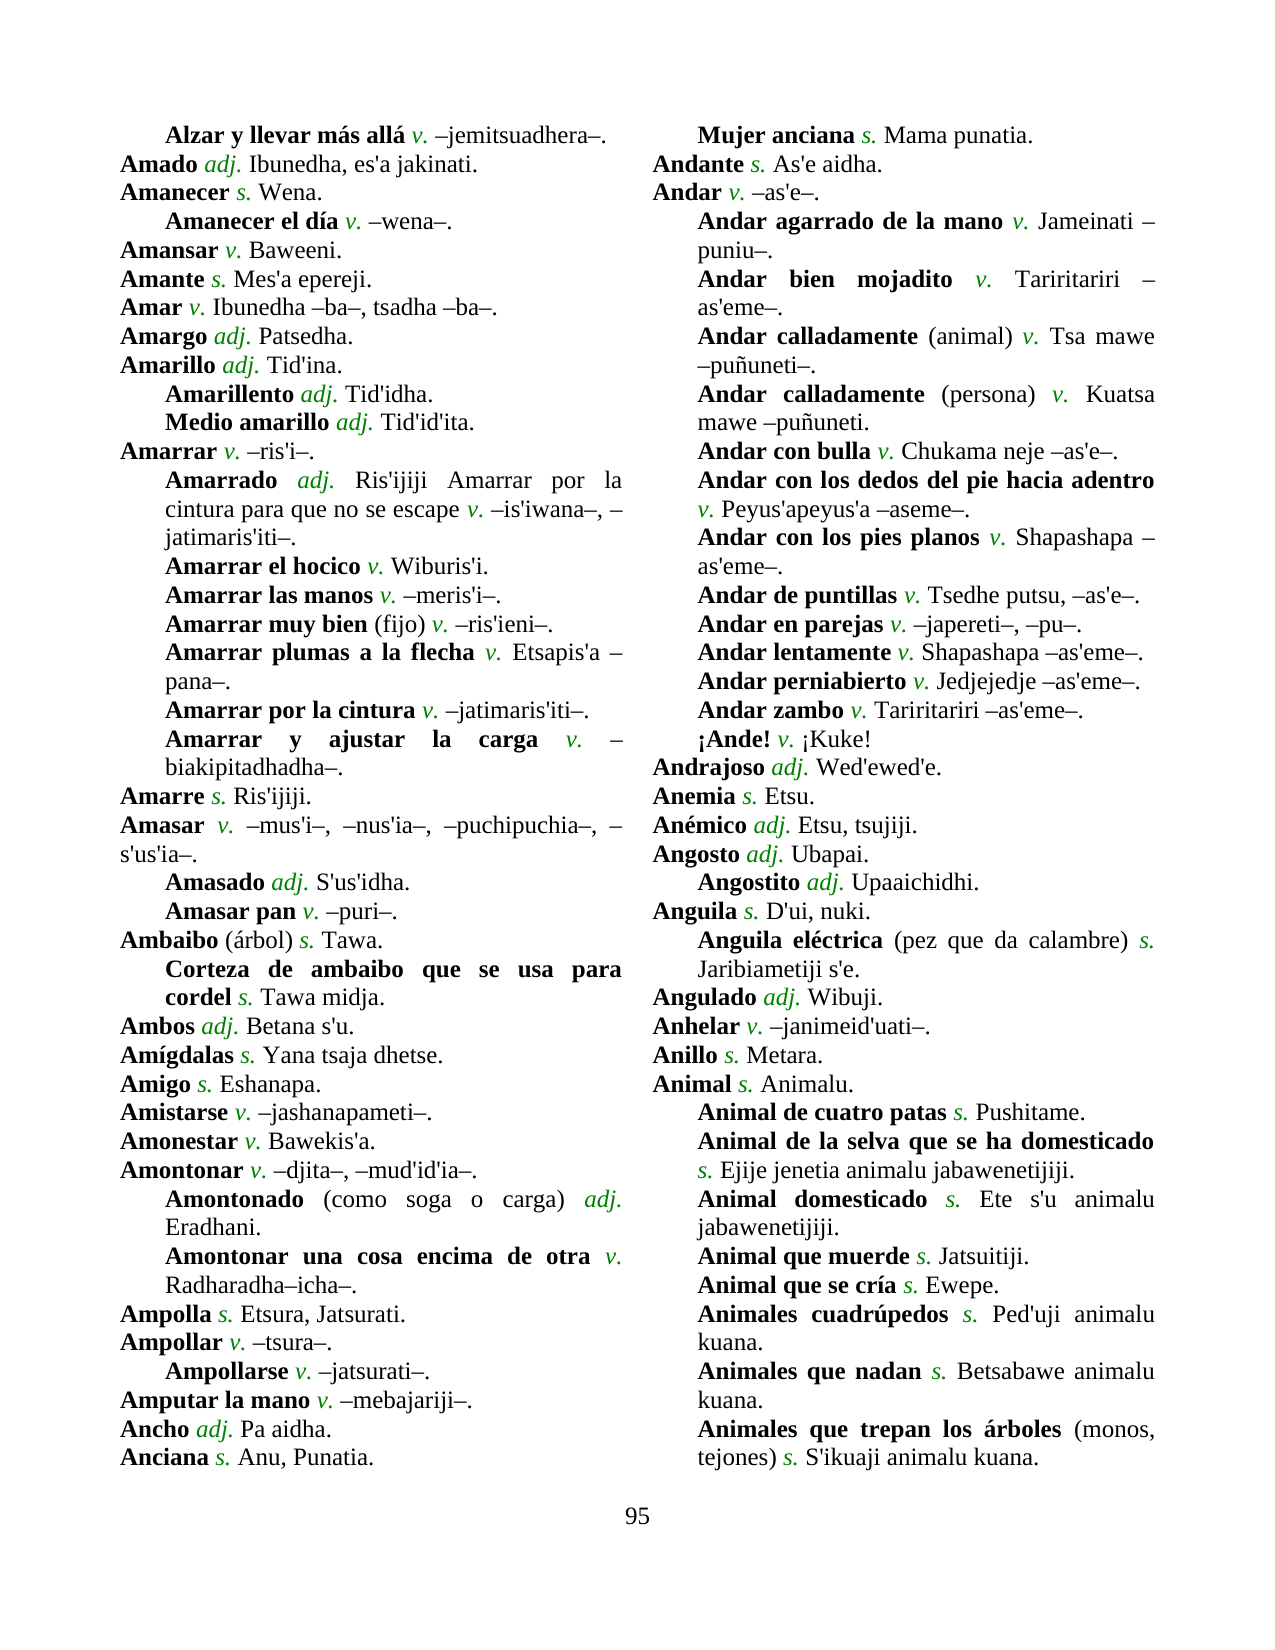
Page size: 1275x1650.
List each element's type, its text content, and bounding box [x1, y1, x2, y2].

text Angostito adj. Upaaichidhi. [652, 867, 1155, 896]
text Andar de puntillas v. Tsedhe putsu, –as'e–. [652, 580, 1155, 609]
text Mujer anciana s. Mama punatia. [652, 120, 1155, 149]
text Amistarse v. –jashanapameti–. [120, 1097, 622, 1126]
text Amigo s. Eshanapa. [120, 1069, 622, 1097]
text Medio amarillo adj. Tid'id'ita. [120, 407, 622, 436]
text Amar v. Ibunedha –ba–, tsadha –ba–. [120, 292, 622, 321]
text Amarrar v. –ris'i–. [120, 436, 622, 465]
text Amanecer el día v. –wena–. [120, 206, 622, 235]
text Amarrar el hocico v. Wiburis'i. [120, 551, 622, 580]
text Andar v. –as'e–. [652, 177, 1155, 206]
text Animal s. Animalu. [652, 1069, 1155, 1097]
text Amarrar las manos v. –meris'i–. [120, 580, 622, 609]
text Animales cuadrúpedos s. Ped'uji animalu kuana. [652, 1299, 1155, 1356]
text Andar con los dedos del pie hacia adentro v. Peyus'apeyus'a –aseme–. [652, 465, 1155, 522]
text Amansar v. Baweeni. [120, 235, 622, 264]
text Amígdalas s. Yana tsaja dhetse. [120, 1040, 622, 1069]
text Amarillo adj. Tid'ina. [120, 350, 622, 379]
text Amarillento adj. Tid'idha. [120, 379, 622, 407]
text Anillo s. Metara. [652, 1040, 1155, 1069]
text Anémico adj. Etsu, tsujiji. [652, 810, 1155, 839]
text Amarrar muy bien (fijo) v. –ris'ieni–. [120, 609, 622, 637]
text Andar en parejas v. –japereti–, –pu–. [652, 609, 1155, 637]
text Andar agarrado de la mano v. Jameinati –puniu–. [652, 206, 1155, 264]
text Amanecer s. Wena. [120, 177, 622, 206]
text Animales que nadan s. Betsabawe animalu kuana. [652, 1356, 1155, 1414]
text Animal que se cría s. Ewepe. [652, 1270, 1155, 1299]
text Animal domesticado s. Ete s'u animalu jabawenetijiji. [652, 1184, 1155, 1241]
text Amarrado adj. Ris'ijiji Amarrar por la cintura para que no se escape v. –is'iwana–, –jatimaris'iti–. [120, 465, 622, 551]
text Amarrar plumas a la flecha v. Etsapis'a –pana–. [120, 637, 622, 695]
text Animal de cuatro patas s. Pushitame. [652, 1097, 1155, 1126]
text Amante s. Mes'a epereji. [120, 264, 622, 292]
text Anhelar v. –janimeid'uati–. [652, 1011, 1155, 1040]
text Amarre s. Ris'ijiji. [120, 781, 622, 810]
text Amputar la mano v. –mebajariji–. [120, 1385, 622, 1414]
text Ampolla s. Etsura, Jatsurati. [120, 1299, 622, 1327]
text Amontonado (como soga o carga) adj. Eradhani. [120, 1184, 622, 1241]
text Amasar v. –mus'i–, –nus'ia–, –puchipuchia–, –s'us'ia–. [120, 810, 622, 867]
text Anciana s. Anu, Punatia. [120, 1442, 622, 1471]
text Andar calladamente (persona) v. Kuatsa mawe –puñuneti. [652, 379, 1155, 436]
text Amarrar y ajustar la carga v. –biakipitadhadha–. [120, 724, 622, 781]
text Animal que muerde s. Jatsuitiji. [652, 1241, 1155, 1270]
text Animal de la selva que se ha domesticado s. Ejije jenetia animalu jabawenetijiji. [652, 1126, 1155, 1184]
text Anemia s. Etsu. [652, 781, 1155, 810]
text Angulado adj. Wibuji. [652, 982, 1155, 1011]
text Andar con los pies planos v. Shapashapa –as'eme–. [652, 522, 1155, 580]
text Amonestar v. Bawekis'a. [120, 1126, 622, 1155]
text Andar con bulla v. Chukama neje –as'e–. [652, 436, 1155, 465]
text Ambaibo (árbol) s. Tawa. [120, 925, 622, 954]
text Alzar y llevar más allá v. –jemitsuadhera–. [120, 120, 622, 149]
text Ampollar v. –tsura–. [120, 1327, 622, 1356]
text Andar perniabierto v. Jedjejedje –as'eme–. [652, 666, 1155, 695]
text Ancho adj. Pa aidha. [120, 1414, 622, 1442]
text Andrajoso adj. Wed'ewed'e. [652, 752, 1155, 781]
text Angosto adj. Ubapai. [652, 839, 1155, 867]
text Ampollarse v. –jatsurati–. [120, 1356, 622, 1385]
text Andar lentamente v. Shapashapa –as'eme–. [652, 637, 1155, 666]
text Corteza de ambaibo que se usa para cordel s. Tawa midja. [120, 954, 622, 1011]
text Amontonar v. –djita–, –mud'id'ia–. [120, 1155, 622, 1184]
text ¡Ande! v. ¡Kuke! [652, 724, 1155, 752]
text Andante s. As'e aidha. [652, 149, 1155, 177]
text Amontonar una cosa encima de otra v. Radharadha–icha–. [120, 1241, 622, 1299]
text Anguila s. D'ui, nuki. [652, 896, 1155, 925]
text Amasar pan v. –puri–. [120, 896, 622, 925]
text Anguila eléctrica (pez que da calambre) s. Jaribiametiji s'e. [652, 925, 1155, 982]
text Amarrar por la cintura v. –jatimaris'iti–. [120, 695, 622, 724]
text Andar zambo v. Tariritariri –as'eme–. [652, 695, 1155, 724]
text Andar bien mojadito v. Tariritariri –as'eme–. [652, 264, 1155, 321]
text Amado adj. Ibunedha, es'a jakinati. [120, 149, 622, 177]
text Amasado adj. S'us'idha. [120, 867, 622, 896]
text Amargo adj. Patsedha. [120, 321, 622, 350]
text Ambos adj. Betana s'u. [120, 1011, 622, 1040]
text Andar calladamente (animal) v. Tsa mawe –puñuneti–. [652, 321, 1155, 379]
text Animales que trepan los árboles (monos, tejones) s. S'ikuaji animalu kuana. [652, 1414, 1155, 1471]
